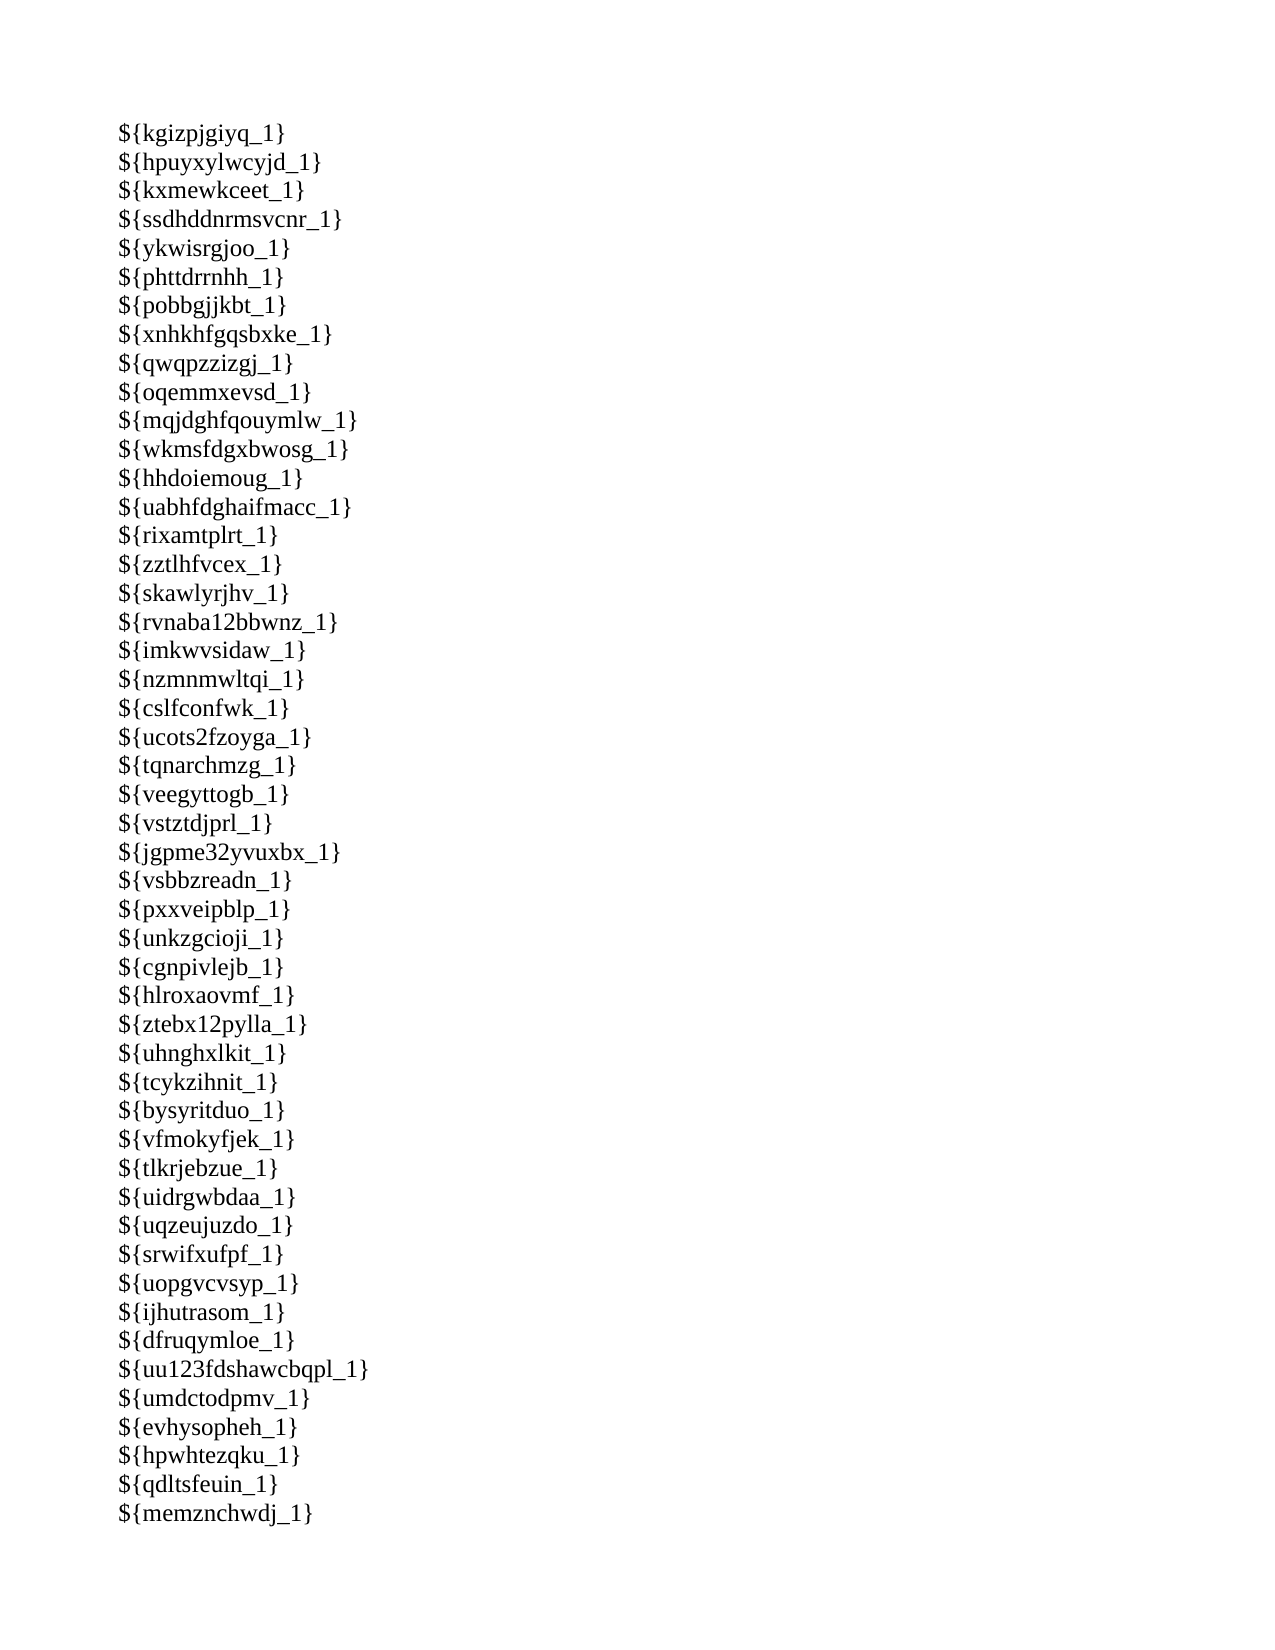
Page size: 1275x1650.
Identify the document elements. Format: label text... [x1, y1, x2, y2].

text ${jgpme32yvuxbx_1} [118, 837, 1157, 866]
text ${rvnaba12bbwnz_1} [118, 607, 1157, 636]
text ${uopgvcvsyp_1} [118, 1268, 1157, 1297]
text ${vsbbzreadn_1} [118, 866, 1157, 894]
text ${imkwvsidaw_1} [118, 636, 1157, 664]
text ${hpuyxylwcyjd_1} [118, 147, 1157, 176]
text ${phttdrrnhh_1} [118, 262, 1157, 291]
text ${ztebx12pylla_1} [118, 1009, 1157, 1038]
text ${bysyritduo_1} [118, 1096, 1157, 1124]
text ${umdctodpmv_1} [118, 1383, 1157, 1412]
text ${ucots2fzoyga_1} [118, 722, 1157, 751]
text ${cslfconfwk_1} [118, 693, 1157, 722]
text ${ssdhddnrmsvcnr_1} [118, 204, 1157, 233]
text ${uhnghxlkit_1} [118, 1038, 1157, 1067]
text ${kxmewkceet_1} [118, 176, 1157, 204]
text ${qdltsfeuin_1} [118, 1469, 1157, 1498]
text ${tlkrjebzue_1} [118, 1153, 1157, 1182]
text ${vfmokyfjek_1} [118, 1124, 1157, 1153]
text ${skawlyrjhv_1} [118, 578, 1157, 607]
text ${veegyttogb_1} [118, 779, 1157, 808]
text ${hlroxaovmf_1} [118, 981, 1157, 1009]
text ${ykwisrgjoo_1} [118, 233, 1157, 262]
text ${kgizpjgiyq_1} [118, 118, 1157, 147]
text ${vstztdjprl_1} [118, 808, 1157, 837]
text ${wkmsfdgxbwosg_1} [118, 434, 1157, 463]
text ${hpwhtezqku_1} [118, 1441, 1157, 1469]
text ${memznchwdj_1} [118, 1498, 1157, 1527]
text ${dfruqymloe_1} [118, 1326, 1157, 1354]
text ${tcykzihnit_1} [118, 1067, 1157, 1096]
text ${mqjdghfqouymlw_1} [118, 406, 1157, 434]
text ${pxxveipblp_1} [118, 894, 1157, 923]
text ${cgnpivlejb_1} [118, 952, 1157, 981]
text ${rixamtplrt_1} [118, 521, 1157, 549]
text ${srwifxufpf_1} [118, 1239, 1157, 1268]
text ${uu123fdshawcbqpl_1} [118, 1354, 1157, 1383]
text ${qwqpzzizgj_1} [118, 348, 1157, 377]
text ${xnhkhfgqsbxke_1} [118, 319, 1157, 348]
text ${tqnarchmzg_1} [118, 751, 1157, 779]
text ${pobbgjjkbt_1} [118, 291, 1157, 319]
text ${nzmnmwltqi_1} [118, 664, 1157, 693]
text ${uidrgwbdaa_1} [118, 1182, 1157, 1211]
text ${uabhfdghaifmacc_1} [118, 492, 1157, 521]
text ${evhysopheh_1} [118, 1412, 1157, 1441]
text ${oqemmxevsd_1} [118, 377, 1157, 406]
text ${ijhutrasom_1} [118, 1297, 1157, 1326]
text ${uqzeujuzdo_1} [118, 1211, 1157, 1239]
text ${zztlhfvcex_1} [118, 549, 1157, 578]
text ${hhdoiemoug_1} [118, 463, 1157, 492]
text ${unkzgcioji_1} [118, 923, 1157, 952]
